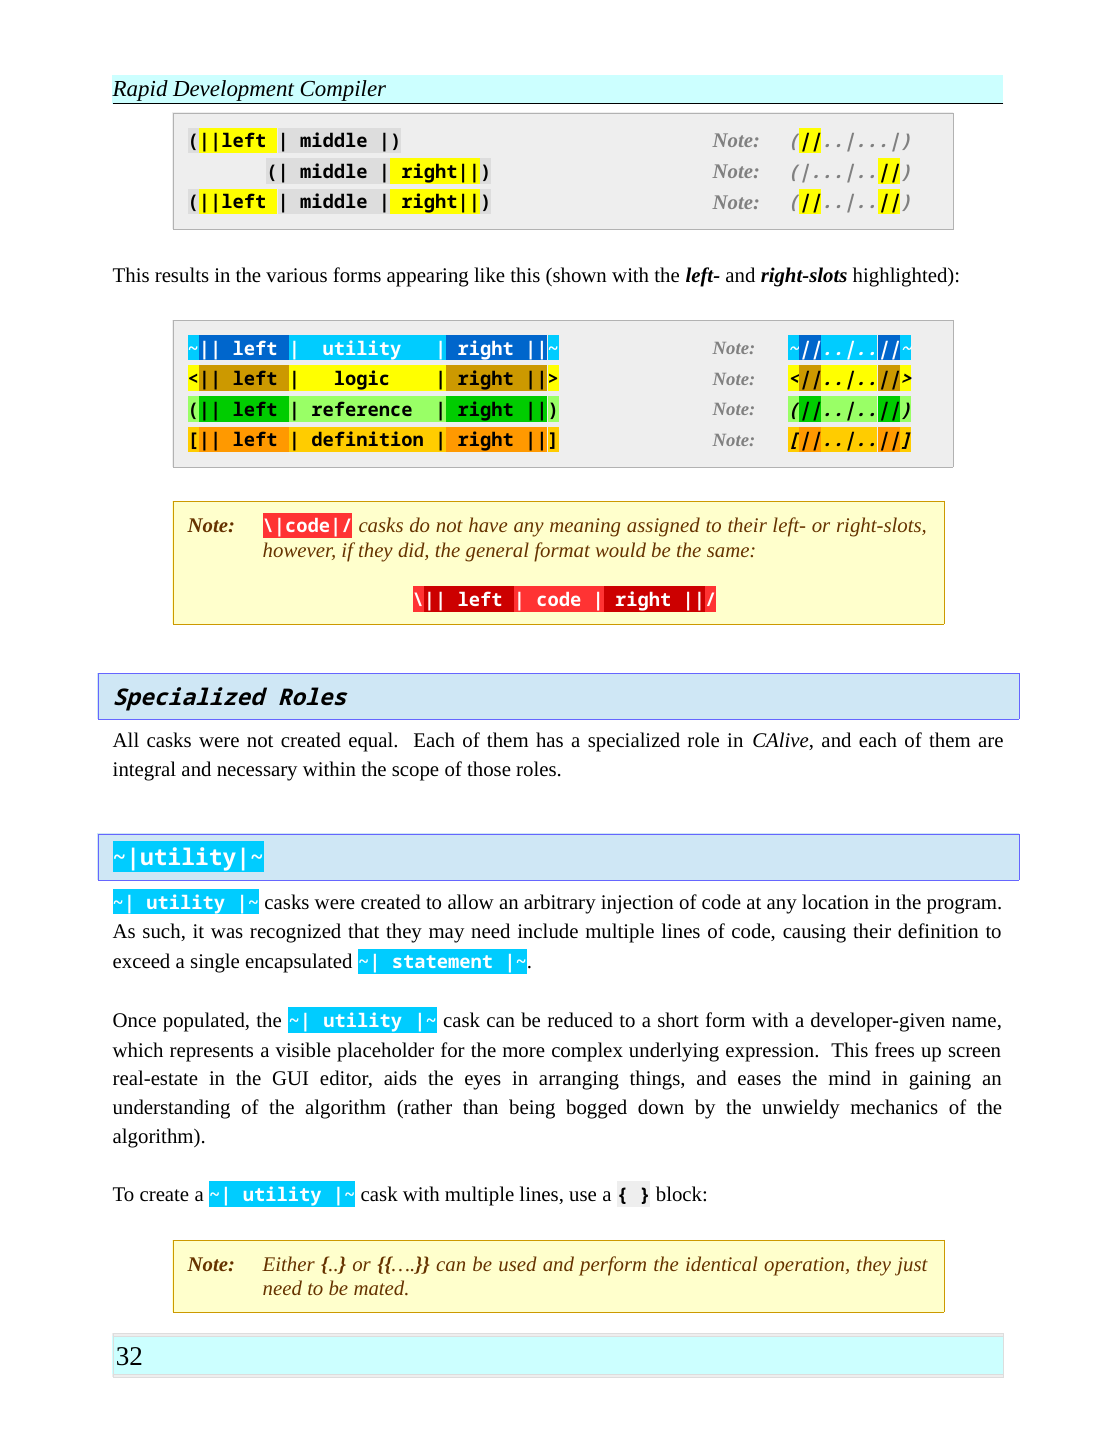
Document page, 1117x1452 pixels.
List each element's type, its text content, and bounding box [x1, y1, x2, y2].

text (||left | middle |) Note: (||..|...|) (| middle | right||) Note: (|...|..||) (||left | middle | right||) Note: (||..|..||) [174, 114, 953, 229]
subtitle ~|utility|~ [99, 835, 1019, 880]
subtitle Specialized Roles [99, 674, 1019, 719]
text To create a ~| utility |~ cask with multiple lines, use a { } block: [112, 1181, 1003, 1207]
text ~| utility |~ casks were created to allow an arbitrary injection of code at any location in the program. As such, it was recognized that they may need include multiple lines of code, causing their definition to exceed a single encapsulated ~| statement |~. [112, 889, 1003, 974]
text All casks were not created equal. Each of them has a specialized role in CAlive, and each of them are integral and necessary within the scope of those roles. [112, 728, 1003, 781]
text ~|| left | utility | right ||~ Note: ~||..|..||~ <|| left | logic | right ||> Note: <||..|..||> (|| left | reference | right ||) Note: (||..|..||) [|| left | definition | right ||] Note: [||..|..||] [174, 321, 953, 467]
text Note: \|code|/ casks do not have any meaning assigned to their left- or right-slots, however, if they did, the general format would be the same: \|| left | code | right ||/ [174, 502, 944, 624]
text Note: Either {..} or {{….}} can be used and perform the identical operation, they just need to be mated. [174, 1241, 944, 1312]
text Once populated, the ~| utility |~ cask can be reduced to a short form with a developer-given name, which represents a visible placeholder for the more complex underlying expression. This frees up screen real-estate in the GUI editor, aids the eyes in arranging things, and eases the mind in gaining an understanding of the algorithm (rather than being bogged down by the unwieldy mechanics of the algorithm). [112, 1007, 1003, 1148]
text This results in the various forms appearing like this (shown with the left- and right-slots highlighted): [112, 263, 1003, 287]
